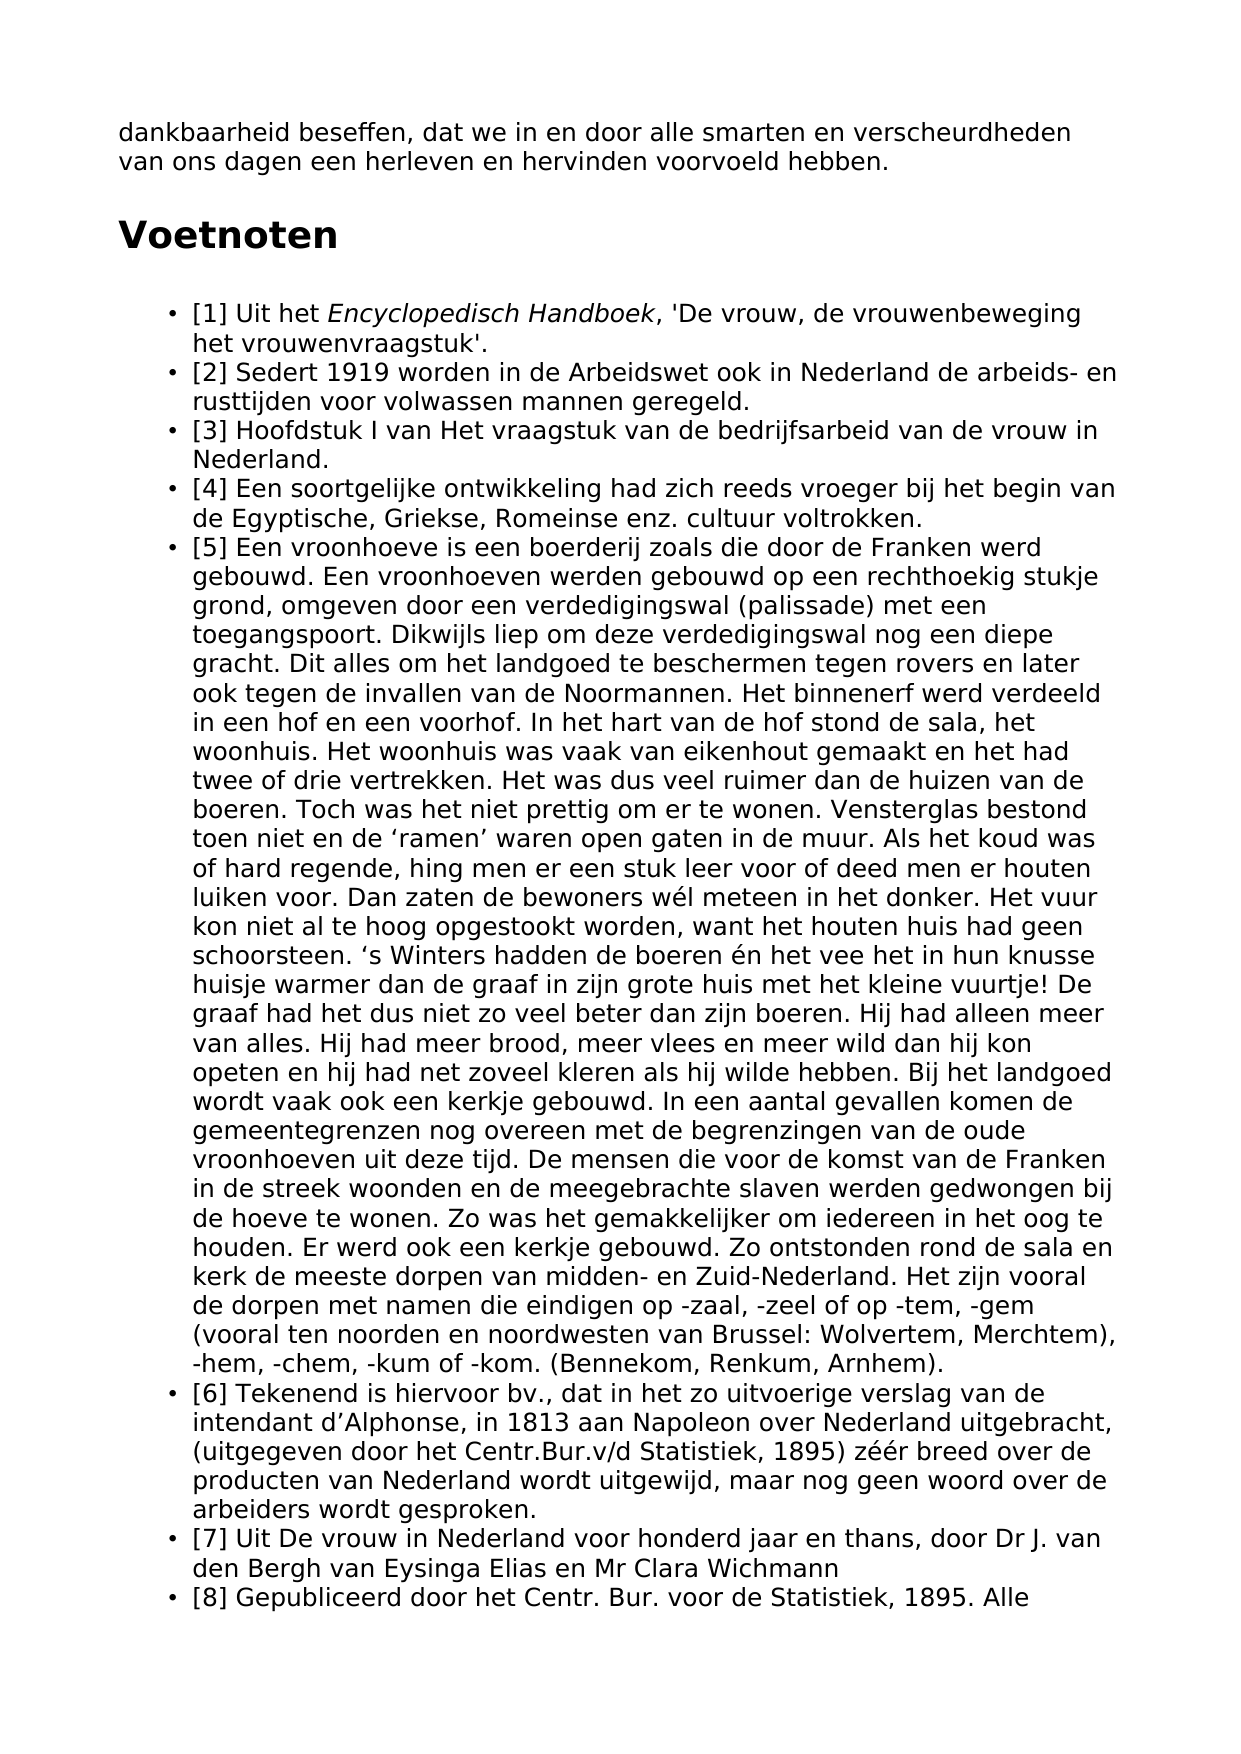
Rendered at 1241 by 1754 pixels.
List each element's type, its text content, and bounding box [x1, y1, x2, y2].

list [3] Hoofdstuk I van Het vraagstuk van de bedrijfsarbeid van de vrouw in Nederland. [177, 416, 1122, 474]
list [7] Uit De vrouw in Nederland voor honderd jaar en thans, door Dr J. van den Bergh van Eysinga Elias en Mr Clara Wichmann [177, 1524, 1122, 1583]
list [1] Uit het Encyclopedisch Handboek, 'De vrouw, de vrouwenbeweging het vrouwenvraagstuk'. [177, 299, 1122, 358]
list [6] Tekenend is hiervoor bv., dat in het zo uitvoerige verslag van de intendant d’Alphonse, in 1813 aan Napoleon over Nederland uitgebracht, (uitgegeven door het Centr.Bur.v/d Statistiek, 1895) zéér breed over de producten van Nederland wordt uitgewijd, maar nog geen woord over de arbeiders wordt gesproken. [177, 1379, 1122, 1524]
list [8] Gepubliceerd door het Centr. Bur. voor de Statistiek, 1895. Alle [177, 1583, 1122, 1612]
list [4] Een soortgelijke ontwikkeling had zich reeds vroeger bij het begin van de Egyptische, Griekse, Romeinse enz. cultuur voltrokken. [177, 474, 1122, 533]
subtitle Voetnoten [118, 214, 1122, 258]
text dankbaarheid beseffen, dat we in en door alle smarten en verscheurdheden van ons dagen een herleven en hervinden voorvoeld hebben. [118, 118, 1122, 176]
list [2] Sedert 1919 worden in de Arbeidswet ook in Nederland de arbeids- en rusttijden voor volwassen mannen geregeld. [177, 358, 1122, 416]
list [5] Een vroonhoeve is een boerderij zoals die door de Franken werd gebouwd. Een vroonhoeven werden gebouwd op een rechthoekig stukje grond, omgeven door een verdedigingswal (palissade) met een toegangspoort. Dikwijls liep om deze verdedigingswal nog een diepe gracht. Dit alles om het landgoed te beschermen tegen rovers en later ook tegen de invallen van de Noormannen. Het binnenerf werd verdeeld in een hof en een voorhof. In het hart van de hof stond de sala, het woonhuis. Het woonhuis was vaak van eikenhout gemaakt en het had twee of drie vertrekken. Het was dus veel ruimer dan de huizen van de boeren. Toch was het niet prettig om er te wonen. Vensterglas bestond toen niet en de ‘ramen’ waren open gaten in de muur. Als het koud was of hard regende, hing men er een stuk leer voor of deed men er houten luiken voor. Dan zaten de bewoners wél meteen in het donker. Het vuur kon niet al te hoog opgestookt worden, want het houten huis had geen schoorsteen. ‘s Winters hadden de boeren én het vee het in hun knusse huisje warmer dan de graaf in zijn grote huis met het kleine vuurtje! De graaf had het dus niet zo veel beter dan zijn boeren. Hij had alleen meer van alles. Hij had meer brood, meer vlees en meer wild dan hij kon opeten en hij had net zoveel kleren als hij wilde hebben. Bij het landgoed wordt vaak ook een kerkje gebouwd. In een aantal gevallen komen de gemeentegrenzen nog overeen met de begrenzingen van de oude vroonhoeven uit deze tijd. De mensen die voor de komst van de Franken in de streek woonden en de meegebrachte slaven werden gedwongen bij de hoeve te wonen. Zo was het gemakkelijker om iedereen in het oog te houden. Er werd ook een kerkje gebouwd. Zo ontstonden rond de sala en kerk de meeste dorpen van midden- en Zuid-Nederland. Het zijn vooral de dorpen met namen die eindigen op -zaal, -zeel of op -tem, -gem (vooral ten noorden en noordwesten van Brussel: Wolvertem, Merchtem), -hem, -chem, -kum of -kom. (Bennekom, Renkum, Arnhem). [177, 533, 1122, 1379]
